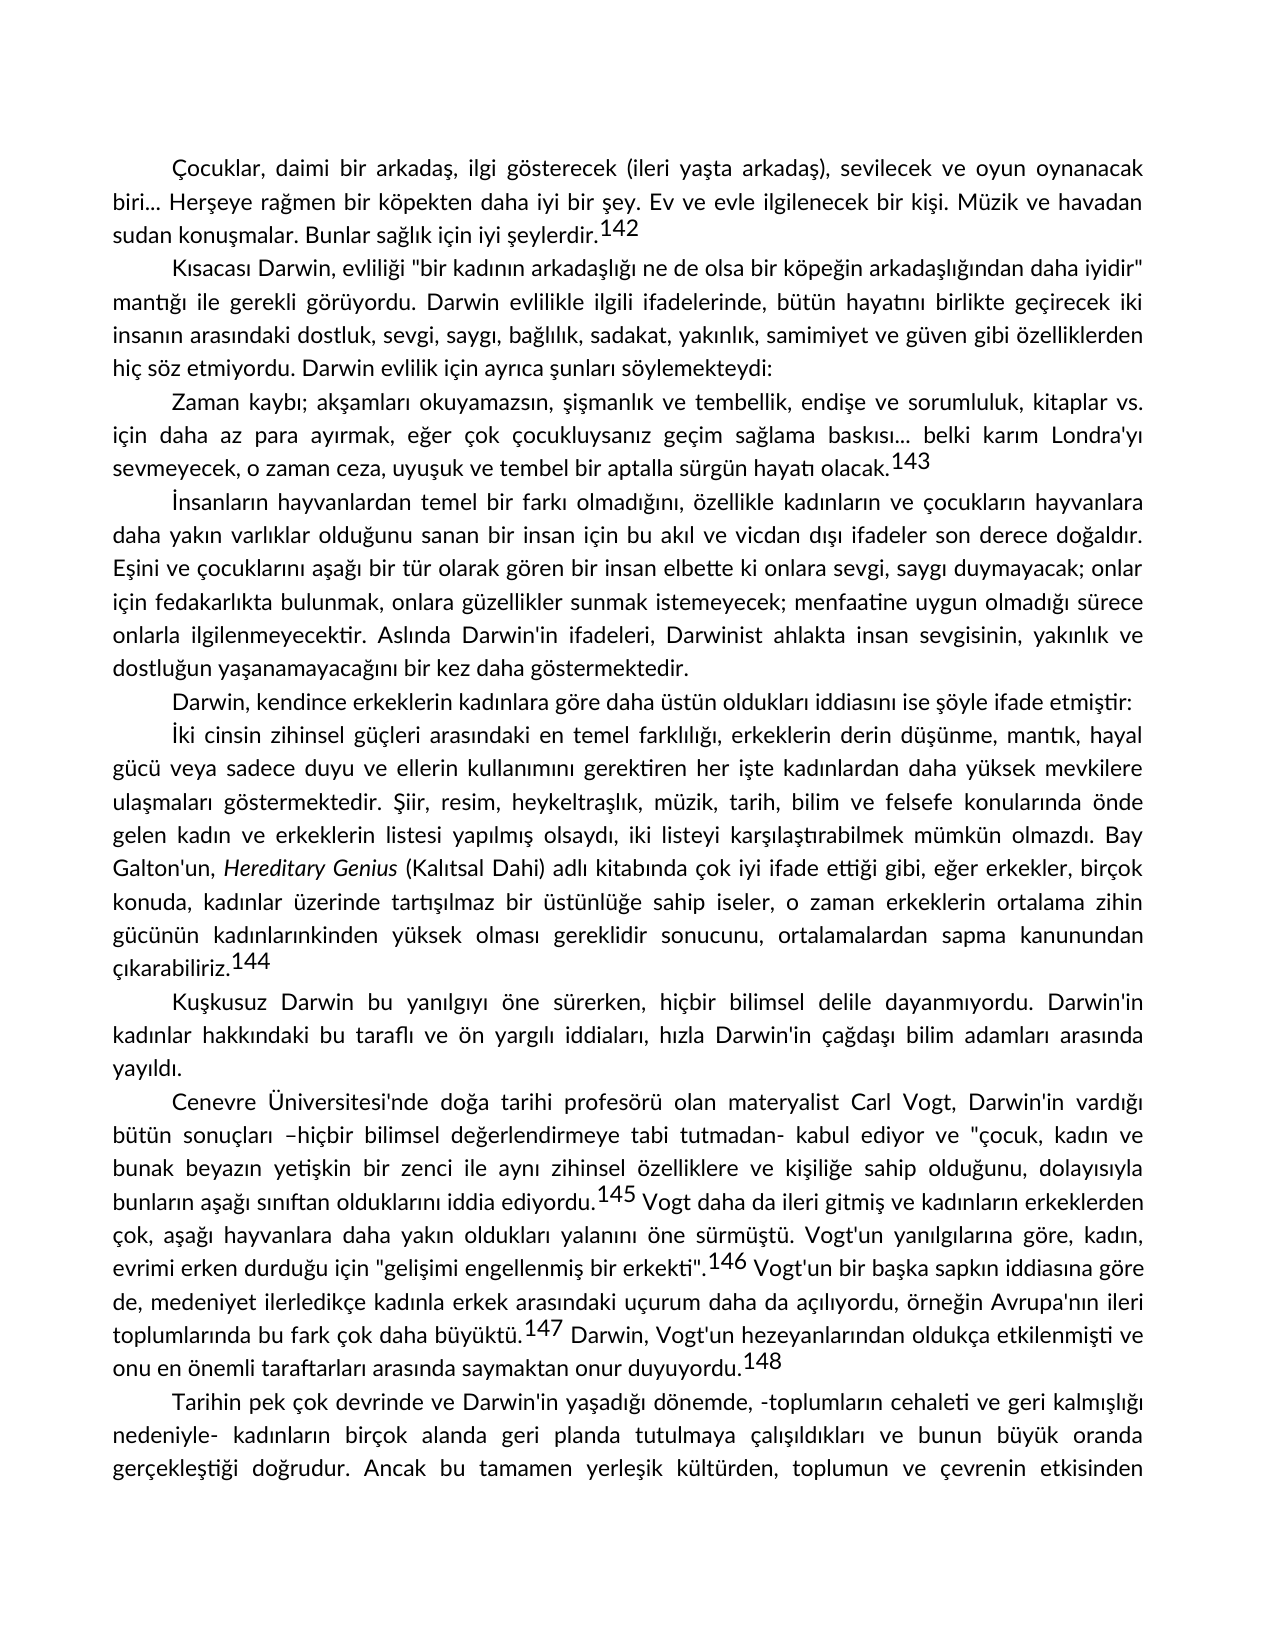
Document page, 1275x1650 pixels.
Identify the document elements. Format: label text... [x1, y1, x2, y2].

text Zaman kaybı; akşamları okuyamazsın, şişmanlık ve tembellik, endişe ve sorumluluk, kitaplar vs. için daha az para ayırmak, eğer çok çocukluysanız geçim sağlama baskısı... belki karım Londra'yı sevmeyecek, o zaman ceza, uyuşuk ve tembel bir aptalla sürgün hayatı olacak.143 [112, 383, 1145, 483]
text Cenevre Üniversitesi'nde doğa tarihi profesörü olan materyalist Carl Vogt, Darwin'in vardığı bütün sonuçları –hiçbir bilimsel değerlendirmeye tabi tutmadan- kabul ediyor ve "çocuk, kadın ve bunak beyazın yetişkin bir zenci ile aynı zihinsel özelliklere ve kişiliğe sahip olduğunu, dolayısıyla bunların aşağı sınıftan olduklarını iddia ediyordu.145 Vogt daha da ileri gitmiş ve kadınların erkeklerden çok, aşağı hayvanlara daha yakın oldukları yalanını öne sürmüştü. Vogt'un yanılgılarına göre, kadın, evrimi erken durduğu için "gelişimi engellenmiş bir erkekti".146 Vogt'un bir başka sapkın iddiasına göre de, medeniyet ilerledikçe kadınla erkek arasındaki uçurum daha da açılıyordu, örneğin Avrupa'nın ileri toplumlarında bu fark çok daha büyüktü.147 Darwin, Vogt'un hezeyanlarından oldukça etkilenmişti ve onu en önemli taraftarları arasında saymaktan onur duyuyordu.148 [112, 1083, 1145, 1383]
text Tarihin pek çok devrinde ve Darwin'in yaşadığı dönemde, -toplumların cehaleti ve geri kalmışlığı nedeniyle- kadınların birçok alanda geri planda tutulmaya çalışıldıkları ve bunun büyük oranda gerçekleştiği doğrudur. Ancak bu tamamen yerleşik kültürden, toplumun ve çevrenin etkisinden [112, 1383, 1145, 1483]
text Darwin, kendince erkeklerin kadınlara göre daha üstün oldukları iddiasını ise şöyle ifade etmiştir: [112, 683, 1145, 717]
text İnsanların hayvanlardan temel bir farkı olmadığını, özellikle kadınların ve çocukların hayvanlara daha yakın varlıklar olduğunu sanan bir insan için bu akıl ve vicdan dışı ifadeler son derece doğaldır. Eşini ve çocuklarını aşağı bir tür olarak gören bir insan elbette ki onlara sevgi, saygı duymayacak; onlar için fedakarlıkta bulunmak, onlara güzellikler sunmak istemeyecek; menfaatine uygun olmadığı sürece onlarla ilgilenmeyecektir. Aslında Darwin'in ifadeleri, Darwinist ahlakta insan sevgisinin, yakınlık ve dostluğun yaşanamayacağını bir kez daha göstermektedir. [112, 483, 1145, 683]
text Çocuklar, daimi bir arkadaş, ilgi gösterecek (ileri yaşta arkadaş), sevilecek ve oyun oynanacak biri... Herşeye rağmen bir köpekten daha iyi bir şey. Ev ve evle ilgilenecek bir kişi. Müzik ve havadan sudan konuşmalar. Bunlar sağlık için iyi şeylerdir.142 [112, 150, 1145, 250]
text Kısacası Darwin, evliliği "bir kadının arkadaşlığı ne de olsa bir köpeğin arkadaşlığından daha iyidir" mantığı ile gerekli görüyordu. Darwin evlilikle ilgili ifadelerinde, bütün hayatını birlikte geçirecek iki insanın arasındaki dostluk, sevgi, saygı, bağlılık, sadakat, yakınlık, samimiyet ve güven gibi özelliklerden hiç söz etmiyordu. Darwin evlilik için ayrıca şunları söylemekteydi: [112, 250, 1145, 383]
text İki cinsin zihinsel güçleri arasındaki en temel farklılığı, erkeklerin derin düşünme, mantık, hayal gücü veya sadece duyu ve ellerin kullanımını gerektiren her işte kadınlardan daha yüksek mevkilere ulaşmaları göstermektedir. Şiir, resim, heykeltraşlık, müzik, tarih, bilim ve felsefe konularında önde gelen kadın ve erkeklerin listesi yapılmış olsaydı, iki listeyi karşılaştırabilmek mümkün olmazdı. Bay Galton'un, Hereditary Genius (Kalıtsal Dahi) adlı kitabında çok iyi ifade ettiği gibi, eğer erkekler, birçok konuda, kadınlar üzerinde tartışılmaz bir üstünlüğe sahip iseler, o zaman erkeklerin ortalama zihin gücünün kadınlarınkinden yüksek olması gereklidir sonucunu, ortalamalardan sapma kanunundan çıkarabiliriz.144 [112, 717, 1145, 983]
text Kuşkusuz Darwin bu yanılgıyı öne sürerken, hiçbir bilimsel delile dayanmıyordu. Darwin'in kadınlar hakkındaki bu taraflı ve ön yargılı iddiaları, hızla Darwin'in çağdaşı bilim adamları arasında yayıldı. [112, 983, 1145, 1083]
